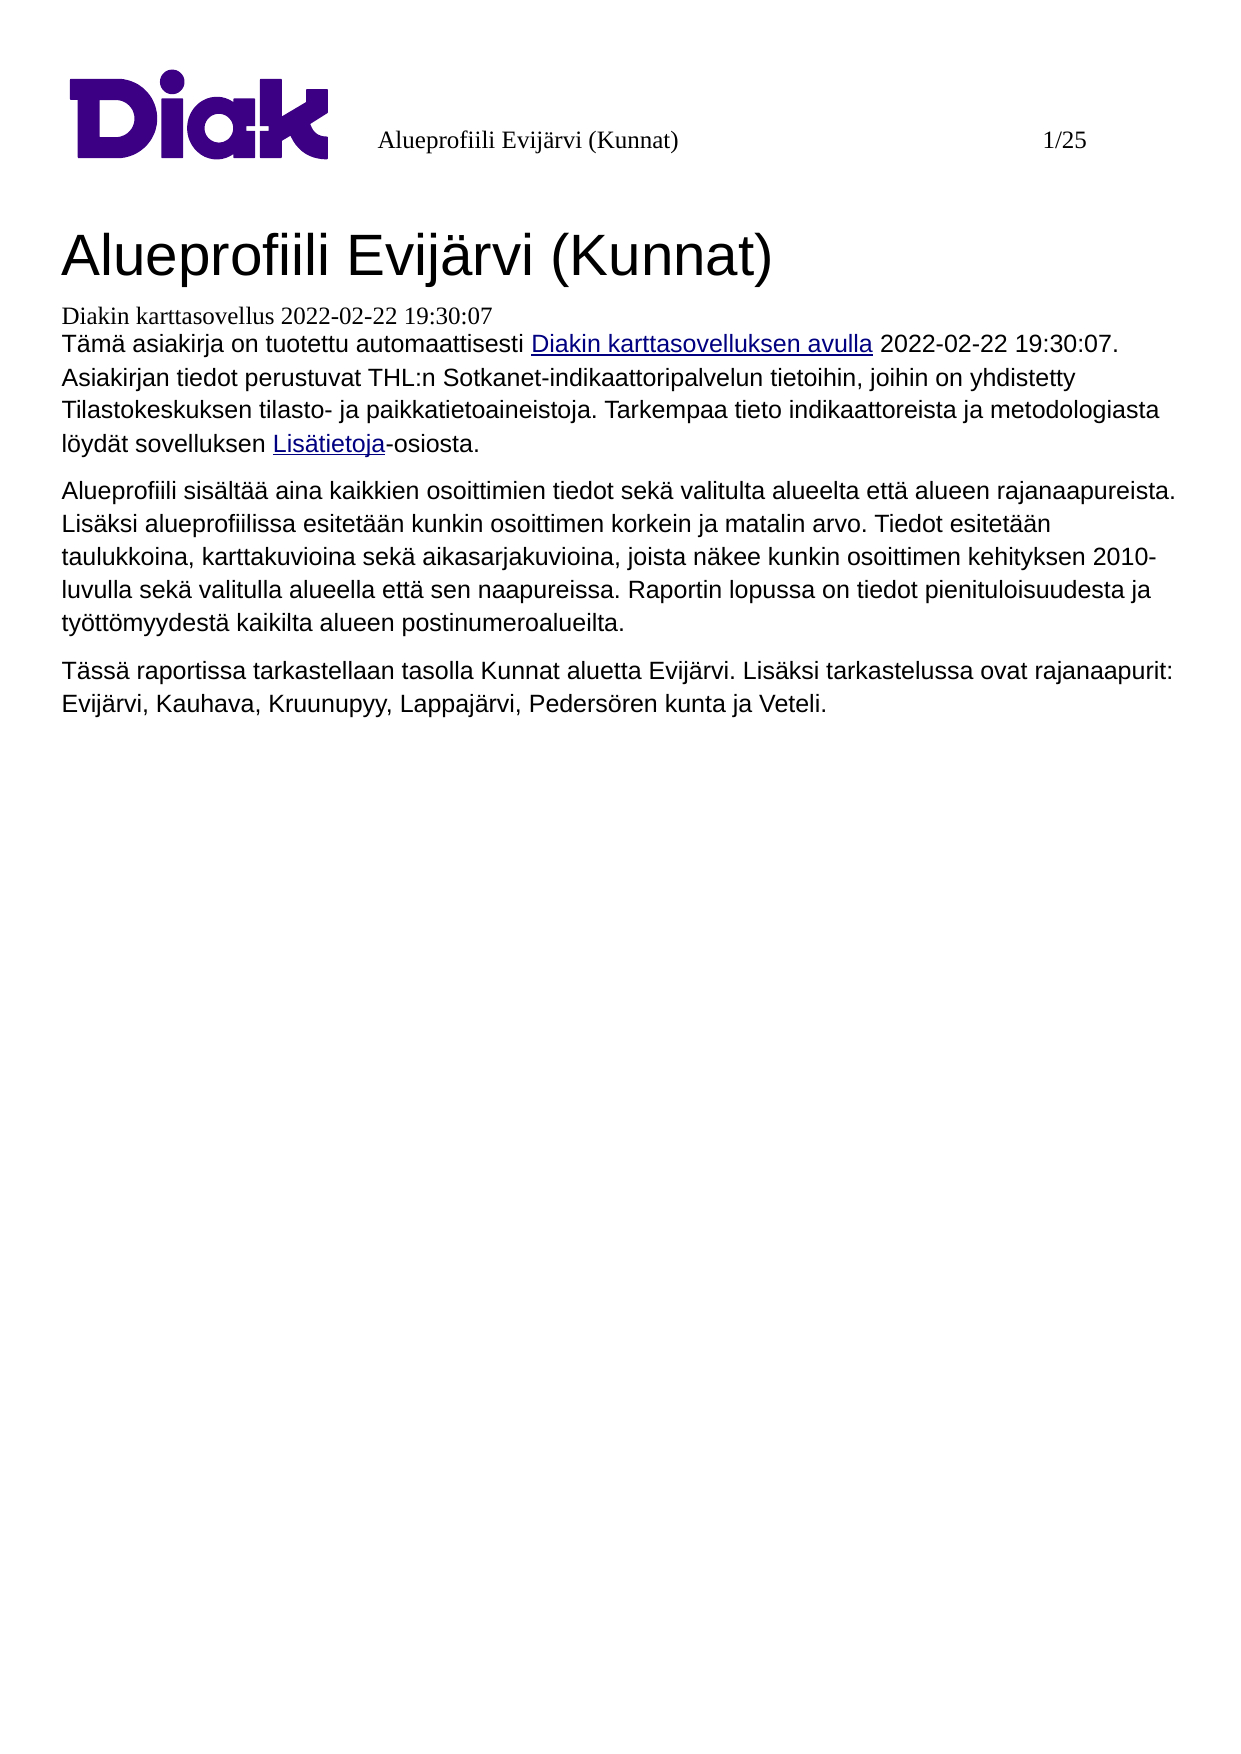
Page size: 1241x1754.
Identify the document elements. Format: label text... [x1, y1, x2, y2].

text Tämä asiakirja on tuotettu automaattisesti Diakin karttasovelluksen avulla 2022-02-22 19:30:07. Asiakirjan tiedot perustuvat THL:n Sotkanet-indikaattoripalvelun tietoihin, joihin on yhdistetty Tilastokeskuksen tilasto- ja paikkatietoaineistoja. Tarkempaa tieto indikaattoreista ja metodologiasta löydät sovelluksen Lisätietoja-osiosta. [61, 329, 1179, 457]
text Diakin karttasovellus 2022-02-22 19:30:07 [61, 301, 1179, 329]
text Alueprofiili sisältää aina kaikkien osoittimien tiedot sekä valitulta alueelta että alueen rajanaapureista. Lisäksi alueprofiilissa esitetään kunkin osoittimen korkein ja matalin arvo. Tiedot esitetään taulukkoina, karttakuvioina sekä aikasarjakuvioina, joista näkee kunkin osoittimen kehityksen 2010-luvulla sekä valitulla alueella että sen naapureissa. Raportin lopussa on tiedot pienituloisuudesta ja työttömyydestä kaikilta alueen postinumeroalueilta. [61, 476, 1179, 637]
title Alueprofiili Evijärvi (Kunnat) [61, 221, 1179, 288]
text Tässä raportissa tarkastellaan tasolla Kunnat aluetta Evijärvi. Lisäksi tarkastelussa ovat rajanaapurit: Evijärvi, Kauhava, Kruunupyy, Lappajärvi, Pedersören kunta ja Veteli. [61, 656, 1179, 718]
